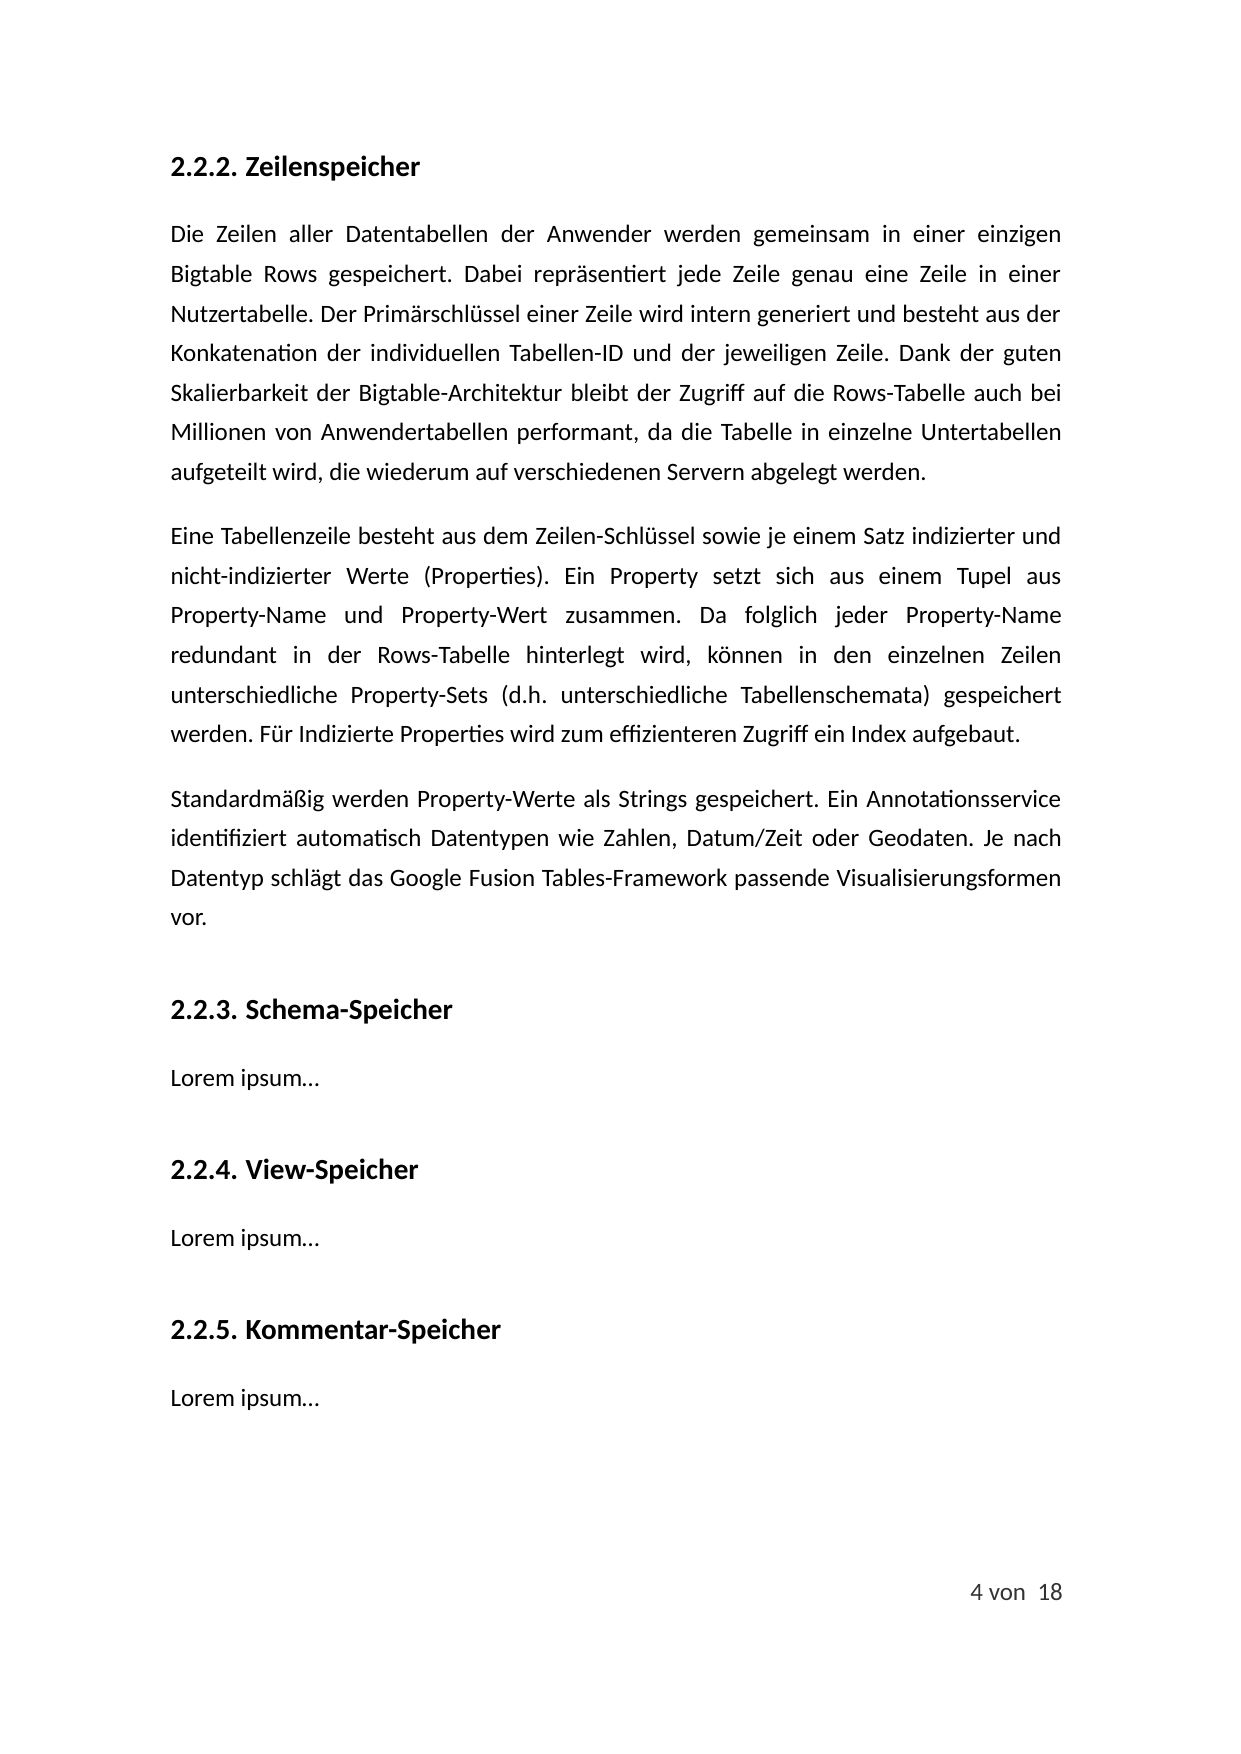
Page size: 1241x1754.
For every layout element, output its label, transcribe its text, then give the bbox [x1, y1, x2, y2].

text Standardmäßig werden Property-Werte als Strings gespeichert. Ein Annotationsservice identifiziert automatisch Datentypen wie Zahlen, Datum/Zeit oder Geodaten. Je nach Datentyp schlägt das Google Fusion Tables-Framework passende Visualisierungsformen vor. [170, 783, 1062, 932]
subtitle View-Speicher [170, 1151, 1062, 1187]
subtitle Kommentar-Speicher [170, 1311, 1062, 1347]
text Lorem ipsum… [170, 1062, 1062, 1092]
text Eine Tabellenzeile besteht aus dem Zeilen-Schlüssel sowie je einem Satz indizierter und nicht-indizierter Werte (Properties). Ein Property setzt sich aus einem Tupel aus Property-Name und Property-Wert zusammen. Da folglich jeder Property-Name redundant in der Rows-Tabelle hinterlegt wird, können in den einzelnen Zeilen unterschiedliche Property-Sets (d.h. unterschiedliche Tabellenschemata) gespeichert werden. Für Indizierte Properties wird zum effizienteren Zugriff ein Index aufgebaut. [170, 521, 1062, 749]
subtitle Zeilenspeicher [170, 148, 1062, 183]
text Lorem ipsum… [170, 1382, 1062, 1413]
text Lorem ipsum… [170, 1222, 1062, 1252]
subtitle Schema-Speicher [170, 991, 1062, 1026]
text Die Zeilen aller Datentabellen der Anwender werden gemeinsam in einer einzigen Bigtable Rows gespeichert. Dabei repräsentiert jede Zeile genau eine Zeile in einer Nutzertabelle. Der Primärschlüssel einer Zeile wird intern generiert und besteht aus der Konkatenation der individuellen Tabellen-ID und der jeweiligen Zeile. Dank der guten Skalierbarkeit der Bigtable-Architektur bleibt der Zugriff auf die Rows-Tabelle auch bei Millionen von Anwendertabellen performant, da die Tabelle in einzelne Untertabellen aufgeteilt wird, die wiederum auf verschiedenen Servern abgelegt werden. [170, 219, 1062, 487]
